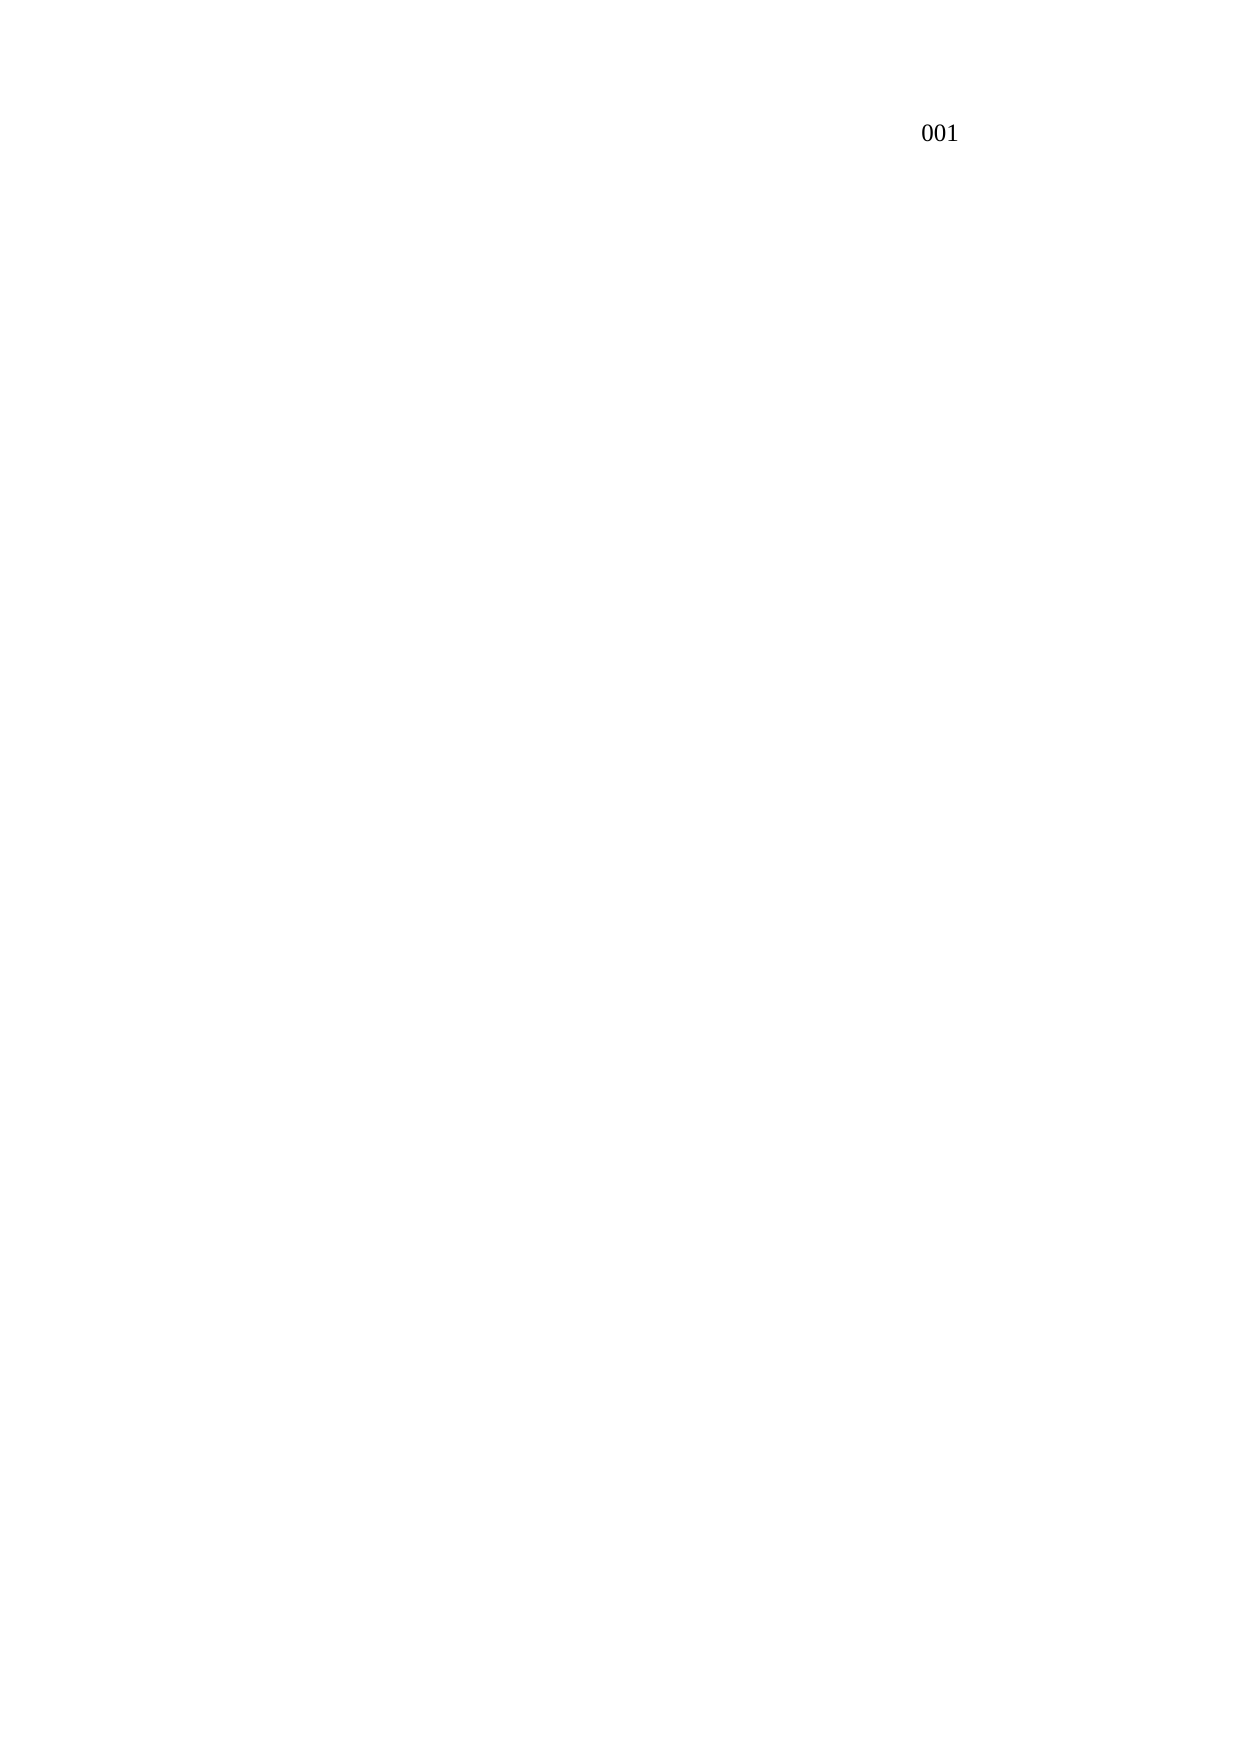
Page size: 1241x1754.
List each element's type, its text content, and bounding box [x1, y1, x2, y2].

table_cell 001 [921, 118, 1122, 147]
table_cell [720, 118, 921, 147]
table_cell [118, 118, 319, 147]
table_cell [520, 118, 720, 147]
table_cell [319, 118, 519, 147]
